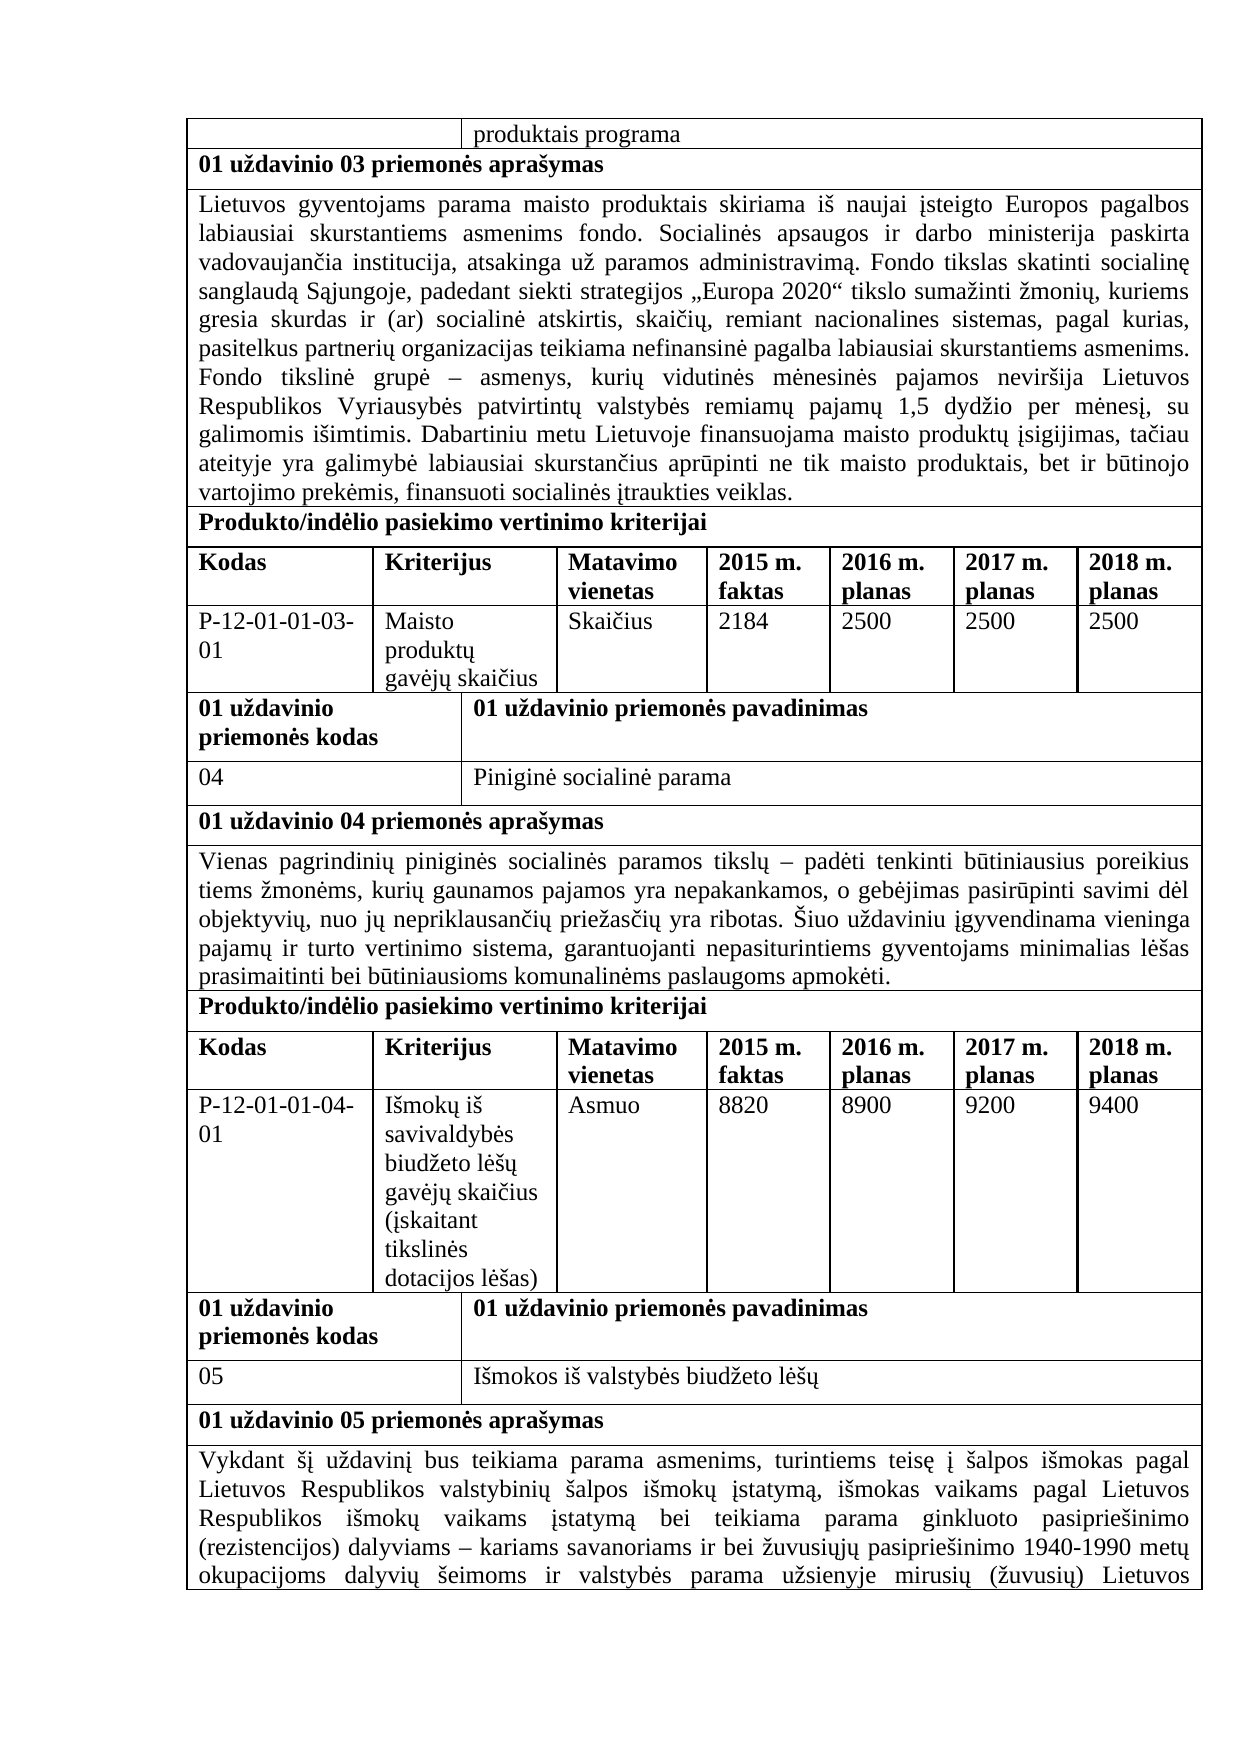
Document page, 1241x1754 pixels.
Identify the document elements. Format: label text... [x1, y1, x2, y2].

table_cell 2017 m. planas [955, 548, 1076, 605]
table_cell 2017 m. planas [955, 1032, 1076, 1089]
table_cell Vienas pagrindinių piniginės socialinės paramos tikslų – padėti tenkinti būtiniausius poreikius tiems žmonėms, kurių gaunamos pajamos yra nepakankamos, o gebėjimas pasirūpinti savimi dėl objektyvių, nuo jų nepriklausančių priežasčių yra ribotas. Šiuo uždaviniu įgyvendinama vieninga pajamų ir turto vertinimo sistema, garantuojanti nepasiturintiems gyventojams minimalias lėšas prasimaitinti bei būtiniausioms komunalinėms paslaugoms apmokėti. [188, 846, 1201, 990]
table_cell Kodas [188, 548, 372, 605]
table_cell 04 [188, 762, 461, 805]
table_cell Skaičius [558, 606, 706, 692]
table_cell 2500 [955, 606, 1076, 692]
table_cell P-12-01-01-04-01 [188, 1090, 372, 1292]
table_cell Vykdant šį uždavinį bus teikiama parama asmenims, turintiems teisę į šalpos išmokas pagal Lietuvos Respublikos valstybinių šalpos išmokų įstatymą, išmokas vaikams pagal Lietuvos Respublikos išmokų vaikams įstatymą bei teikiama parama ginkluoto pasipriešinimo (rezistencijos) dalyviams – kariams savanoriams ir bei žuvusiųjų pasipriešinimo 1940-1990 metų okupacijoms dalyvių šeimoms ir valstybės parama užsienyje mirusių (žuvusių) Lietuvos [188, 1446, 1201, 1589]
table_cell 01 uždavinio 05 priemonės aprašymas [188, 1405, 1201, 1444]
table_cell 2015 m. faktas [708, 548, 829, 605]
table_cell 05 [188, 1361, 461, 1404]
table_cell Išmokų iš savivaldybės biudžeto lėšų gavėjų skaičius (įskaitant tikslinės dotacijos lėšas) [374, 1090, 556, 1292]
table_cell 2500 [831, 606, 953, 692]
table_cell 01 uždavinio priemonės kodas [188, 1293, 461, 1360]
table_cell Kriterijus [374, 548, 556, 605]
table_cell 2016 m. planas [831, 1032, 953, 1089]
table_cell 9400 [1079, 1090, 1201, 1292]
table_cell 01 uždavinio priemonės kodas [188, 693, 461, 761]
table_cell 2015 m. faktas [708, 1032, 829, 1089]
table_cell 9200 [955, 1090, 1076, 1292]
table_cell Piniginė socialinė parama [462, 762, 1201, 805]
table_cell 01 uždavinio 03 priemonės aprašymas [188, 149, 1201, 188]
table_cell 2016 m. planas [831, 548, 953, 605]
table_cell Produkto/indėlio pasiekimo vertinimo kriterijai [188, 507, 1201, 546]
table_cell Lietuvos gyventojams parama maisto produktais skiriama iš naujai įsteigto Europos pagalbos labiausiai skurstantiems asmenims fondo. Socialinės apsaugos ir darbo ministerija paskirta vadovaujančia institucija, atsakinga už paramos administravimą. Fondo tikslas skatinti socialinę sanglaudą Sąjungoje, padedant siekti strategijos „Europa 2020“ tikslo sumažinti žmonių, kuriems gresia skurdas ir (ar) socialinė atskirtis, skaičių, remiant nacionalines sistemas, pagal kurias, pasitelkus partnerių organizacijas teikiama nefinansinė pagalba labiausiai skurstantiems asmenims. Fondo tikslinė grupė – asmenys, kurių vidutinės mėnesinės pajamos neviršija Lietuvos Respublikos Vyriausybės patvirtintų valstybės remiamų pajamų 1,5 dydžio per mėnesį, su galimomis išimtimis. Dabartiniu metu Lietuvoje finansuojama maisto produktų įsigijimas, tačiau ateityje yra galimybė labiausiai skurstančius aprūpinti ne tik maisto produktais, bet ir būtinojo vartojimo prekėmis, finansuoti socialinės įtraukties veiklas. [188, 190, 1201, 506]
table_cell Matavimo vienetas [558, 548, 706, 605]
table_cell 2184 [708, 606, 829, 692]
table_cell 01 uždavinio priemonės pavadinimas [462, 693, 1201, 761]
table_cell Matavimo vienetas [558, 1032, 706, 1089]
table_cell 2018 m. planas [1079, 548, 1201, 605]
table_cell 8900 [831, 1090, 953, 1292]
table_cell Kodas [188, 1032, 372, 1089]
table_cell Maisto produktų gavėjų skaičius [374, 606, 556, 692]
table_cell 2500 [1079, 606, 1201, 692]
table_cell 01 uždavinio 04 priemonės aprašymas [188, 806, 1201, 845]
table_cell 2018 m. planas [1079, 1032, 1201, 1089]
table_cell Asmuo [558, 1090, 706, 1292]
table_cell [188, 119, 461, 148]
table_cell Išmokos iš valstybės biudžeto lėšų [462, 1361, 1201, 1404]
table_cell 8820 [708, 1090, 829, 1292]
table_cell produktais programa [462, 119, 1201, 148]
table_cell Produkto/indėlio pasiekimo vertinimo kriterijai [188, 991, 1201, 1031]
table_cell P-12-01-01-03-01 [188, 606, 372, 692]
table_cell 01 uždavinio priemonės pavadinimas [462, 1293, 1201, 1360]
table_cell Kriterijus [374, 1032, 556, 1089]
